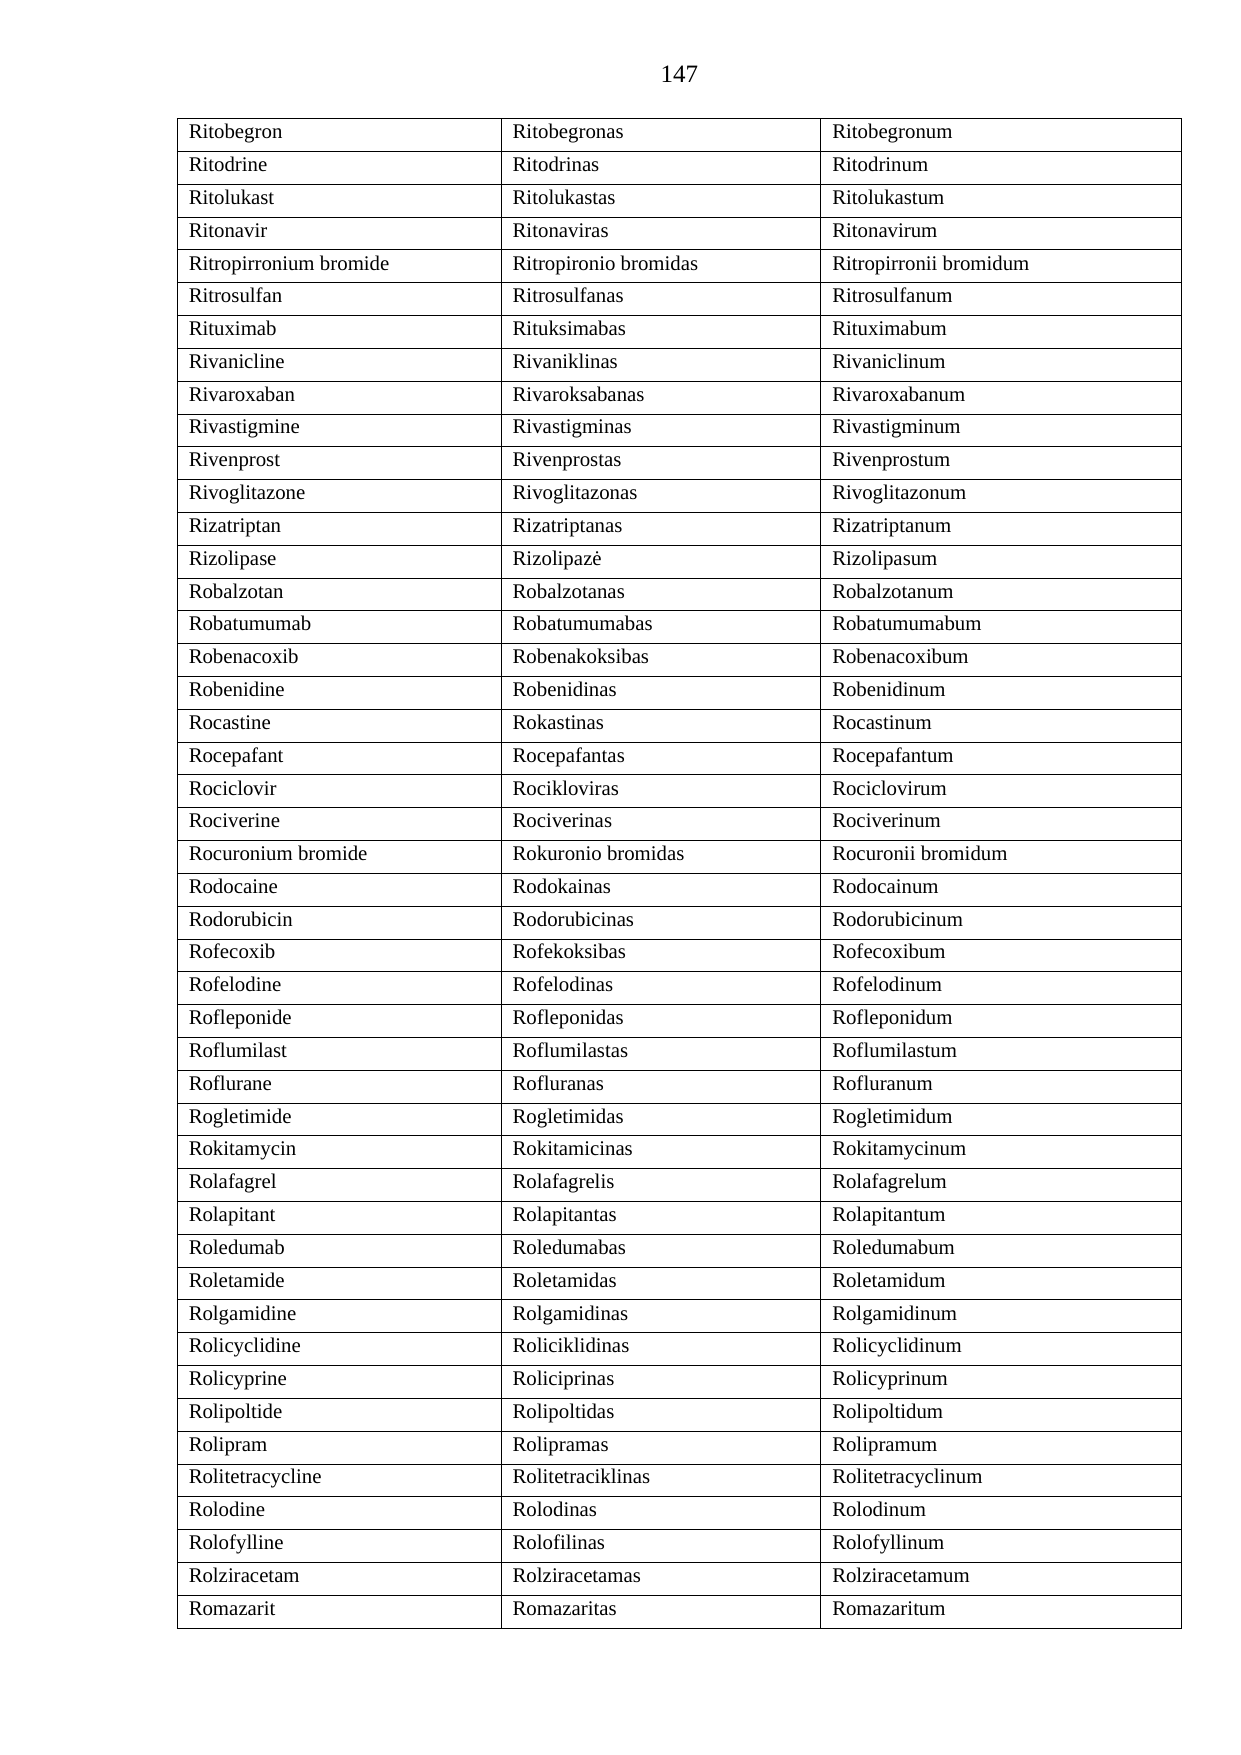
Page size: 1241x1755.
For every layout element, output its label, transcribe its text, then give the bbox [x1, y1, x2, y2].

table_cell Rociverine [178, 808, 501, 840]
table_cell Roletamide [178, 1268, 501, 1299]
table_cell Rivenprostum [821, 447, 1181, 479]
table_cell Rociclovirum [821, 775, 1181, 807]
table_cell Rolofylline [178, 1530, 501, 1562]
table_cell Rofleponide [178, 1005, 501, 1037]
table_cell Rolipoltidum [821, 1399, 1181, 1431]
table_cell Rivaroksabanas [502, 382, 820, 413]
table_cell Rodocaine [178, 874, 501, 906]
table_cell Rokitamycinum [821, 1136, 1181, 1168]
table_cell Roletamidas [502, 1268, 820, 1299]
table_cell Romazaritas [502, 1596, 820, 1627]
table_cell Robatumumabum [821, 611, 1181, 643]
table_cell Ritonaviras [502, 218, 820, 249]
table_cell Rolitetracycline [178, 1465, 501, 1496]
table_cell Rociverinas [502, 808, 820, 840]
table_cell Robenacoxib [178, 644, 501, 676]
table_cell Rolgamidine [178, 1300, 501, 1332]
table_cell Robenidine [178, 677, 501, 709]
table_cell Ritodrine [178, 152, 501, 184]
table_cell Rokuronio bromidas [502, 841, 820, 873]
table_cell Ritobegron [178, 119, 501, 151]
table_cell Robatumumab [178, 611, 501, 643]
table_cell Rolapitant [178, 1202, 501, 1234]
table_cell Rolicyprinum [821, 1366, 1181, 1398]
table_cell Rolipramas [502, 1432, 820, 1463]
table_cell Rivenprost [178, 447, 501, 479]
table_cell Roliciprinas [502, 1366, 820, 1398]
table_cell Rivastigminas [502, 415, 820, 446]
table_cell Roflurane [178, 1071, 501, 1102]
table_cell Rizolipase [178, 546, 501, 577]
table_cell Rituksimabas [502, 316, 820, 348]
table_cell Ritodrinas [502, 152, 820, 184]
table_cell Rolipoltide [178, 1399, 501, 1431]
table_cell Rizatriptan [178, 513, 501, 545]
table_cell Rolitetracyclinum [821, 1465, 1181, 1496]
table_cell Rivoglitazone [178, 480, 501, 512]
table_cell Robenidinum [821, 677, 1181, 709]
table_cell Roletamidum [821, 1268, 1181, 1299]
table_cell Rolitetraciklinas [502, 1465, 820, 1496]
table_cell Rizatriptanum [821, 513, 1181, 545]
table_cell Rofleponidas [502, 1005, 820, 1037]
table_cell Ritolukastum [821, 185, 1181, 217]
table_cell Rocepafant [178, 743, 501, 774]
table_cell Rolicyclidine [178, 1333, 501, 1365]
table_cell Roledumabas [502, 1235, 820, 1267]
table_cell Ritolukastas [502, 185, 820, 217]
table_cell Robenacoxibum [821, 644, 1181, 676]
table_cell Ritodrinum [821, 152, 1181, 184]
table_cell Rivaroxabanum [821, 382, 1181, 413]
table_cell Robenakoksibas [502, 644, 820, 676]
table_cell Rolziracetamum [821, 1563, 1181, 1595]
table_cell Rizolipasum [821, 546, 1181, 577]
table_cell Rocepafantas [502, 743, 820, 774]
table_cell Rofluranum [821, 1071, 1181, 1102]
table_cell Robatumumabas [502, 611, 820, 643]
table_cell Roflumilastum [821, 1038, 1181, 1070]
table_cell Rolicyprine [178, 1366, 501, 1398]
table_cell Rolodinas [502, 1497, 820, 1529]
table_cell Rivoglitazonas [502, 480, 820, 512]
table_cell Ritonavir [178, 218, 501, 249]
table_cell Ritobegronum [821, 119, 1181, 151]
table_cell Rolafagrel [178, 1169, 501, 1201]
table_cell Rivastigminum [821, 415, 1181, 446]
table_cell Robalzotanas [502, 579, 820, 610]
table_cell Rolapitantas [502, 1202, 820, 1234]
table_cell Rivanicline [178, 349, 501, 381]
table_cell Rodorubicinas [502, 907, 820, 938]
table_cell Rociverinum [821, 808, 1181, 840]
table_cell Rofelodinum [821, 972, 1181, 1004]
table_cell Rocastine [178, 710, 501, 742]
table_cell Robalzotanum [821, 579, 1181, 610]
table_cell Rolipramum [821, 1432, 1181, 1463]
table_cell Rolafagrelis [502, 1169, 820, 1201]
table_cell Ritonavirum [821, 218, 1181, 249]
table_cell Rolodinum [821, 1497, 1181, 1529]
table_cell Rokitamicinas [502, 1136, 820, 1168]
table_cell Roledumabum [821, 1235, 1181, 1267]
table_cell Ritropironio bromidas [502, 250, 820, 282]
table_cell Rituximab [178, 316, 501, 348]
table_cell Ritrosulfanum [821, 283, 1181, 315]
table_cell Rofelodine [178, 972, 501, 1004]
table_cell Ritolukast [178, 185, 501, 217]
table_cell Rodorubicin [178, 907, 501, 938]
table_cell Rolafagrelum [821, 1169, 1181, 1201]
table_cell Ritrosulfan [178, 283, 501, 315]
table_cell Rogletimidum [821, 1104, 1181, 1135]
table_cell Rofekoksibas [502, 940, 820, 971]
table_cell Rolicyclidinum [821, 1333, 1181, 1365]
table_cell Robenidinas [502, 677, 820, 709]
table_cell Romazarit [178, 1596, 501, 1627]
table_cell Rocastinum [821, 710, 1181, 742]
table_cell Rivoglitazonum [821, 480, 1181, 512]
table_cell Roflumilast [178, 1038, 501, 1070]
table_cell Ritobegronas [502, 119, 820, 151]
table_cell Rolipram [178, 1432, 501, 1463]
table_cell Rolgamidinas [502, 1300, 820, 1332]
table_cell Rocepafantum [821, 743, 1181, 774]
table_cell Rodokainas [502, 874, 820, 906]
table_cell Roflumilastas [502, 1038, 820, 1070]
table_cell Rolofilinas [502, 1530, 820, 1562]
table_cell Rocikloviras [502, 775, 820, 807]
table_cell Rolipoltidas [502, 1399, 820, 1431]
table_cell Rofecoxibum [821, 940, 1181, 971]
table_cell Rolziracetam [178, 1563, 501, 1595]
table_cell Rofecoxib [178, 940, 501, 971]
table_cell Romazaritum [821, 1596, 1181, 1627]
table_cell Rocuronium bromide [178, 841, 501, 873]
table_cell Rodorubicinum [821, 907, 1181, 938]
table_cell Rivaroxaban [178, 382, 501, 413]
table_cell Rivenprostas [502, 447, 820, 479]
table_cell Ritropirronii bromidum [821, 250, 1181, 282]
table_cell Roledumab [178, 1235, 501, 1267]
table_cell Rofelodinas [502, 972, 820, 1004]
table_cell Rivastigmine [178, 415, 501, 446]
table_cell Rizatriptanas [502, 513, 820, 545]
table_cell Rolgamidinum [821, 1300, 1181, 1332]
table_cell Rokitamycin [178, 1136, 501, 1168]
table_cell Rizolipazė [502, 546, 820, 577]
table_cell Rolapitantum [821, 1202, 1181, 1234]
table_cell Rolofyllinum [821, 1530, 1181, 1562]
table_cell Roliciklidinas [502, 1333, 820, 1365]
table_cell Rituximabum [821, 316, 1181, 348]
table_cell Rivaniclinum [821, 349, 1181, 381]
table_cell Rolodine [178, 1497, 501, 1529]
table_cell Rolziracetamas [502, 1563, 820, 1595]
table_cell Rocuronii bromidum [821, 841, 1181, 873]
table_cell Ritrosulfanas [502, 283, 820, 315]
table_cell Rodocainum [821, 874, 1181, 906]
table_cell Rogletimidas [502, 1104, 820, 1135]
table_cell Rogletimide [178, 1104, 501, 1135]
table_cell Ritropirronium bromide [178, 250, 501, 282]
table_cell Robalzotan [178, 579, 501, 610]
table_cell Rociclovir [178, 775, 501, 807]
table_cell Rofleponidum [821, 1005, 1181, 1037]
table_cell Rofluranas [502, 1071, 820, 1102]
table_cell Rokastinas [502, 710, 820, 742]
table_cell Rivaniklinas [502, 349, 820, 381]
